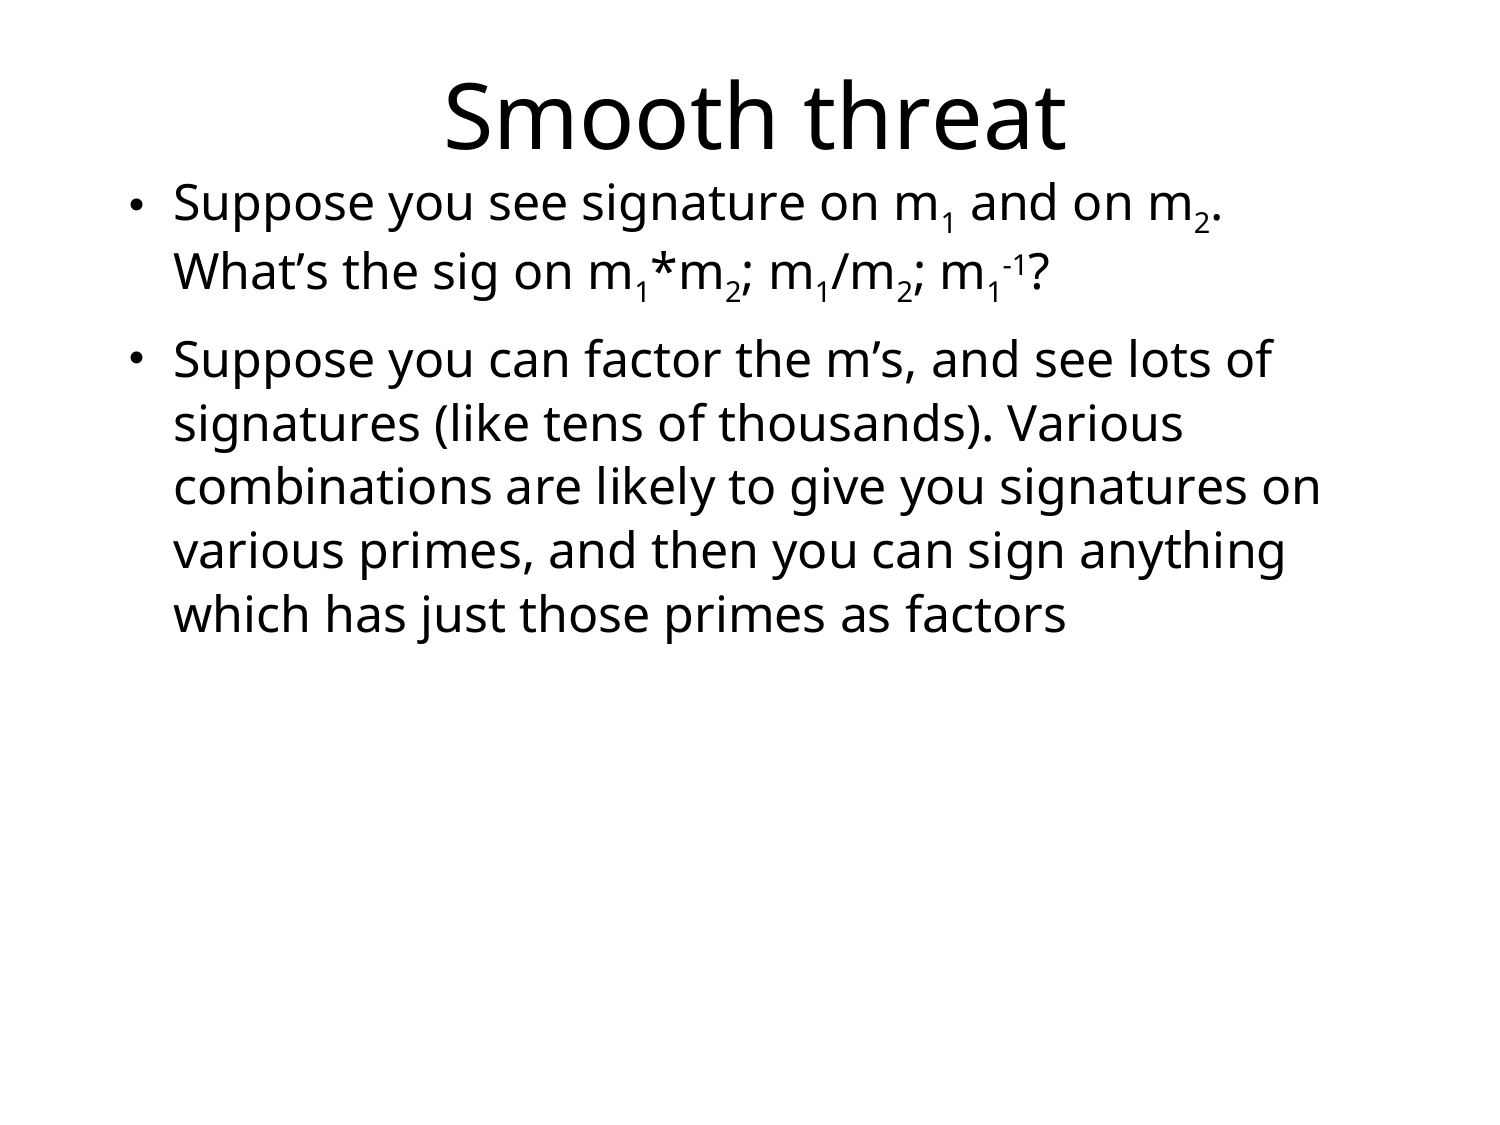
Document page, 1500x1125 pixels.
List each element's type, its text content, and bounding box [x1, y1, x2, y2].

list Suppose you see signature on m1 and on m2. What’s the sig on m1*m2; m1/m2; m1-1? Suppose you can factor the m’s, and see lots of signatures (like tens of thousands). Various combinations are likely to give you signatures on various primes, and then you can sign anything which has just those primes as factors [112, 162, 1388, 1063]
title Smooth threat [118, 18, 1394, 207]
